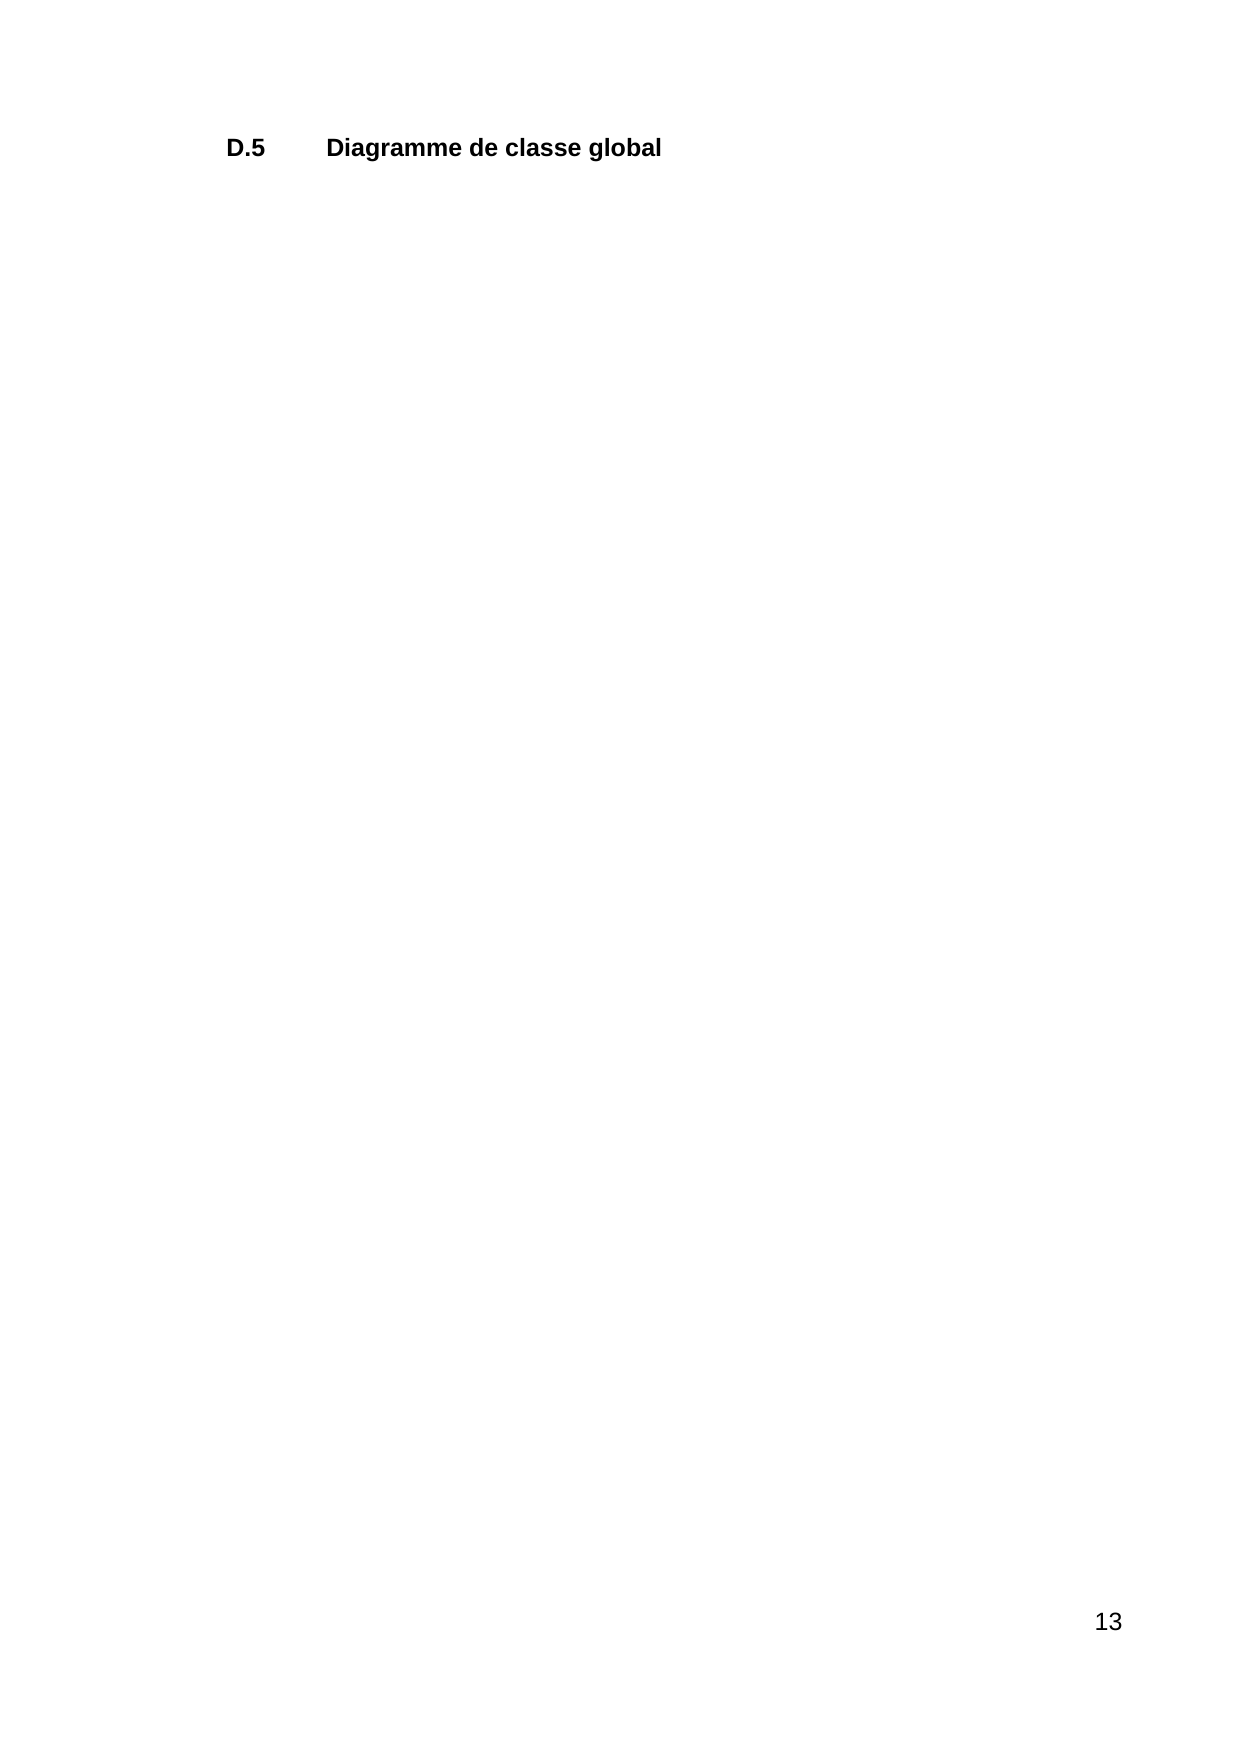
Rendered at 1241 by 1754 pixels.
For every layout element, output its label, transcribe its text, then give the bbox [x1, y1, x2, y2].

subtitle Diagramme de classe global [178, 133, 1122, 161]
